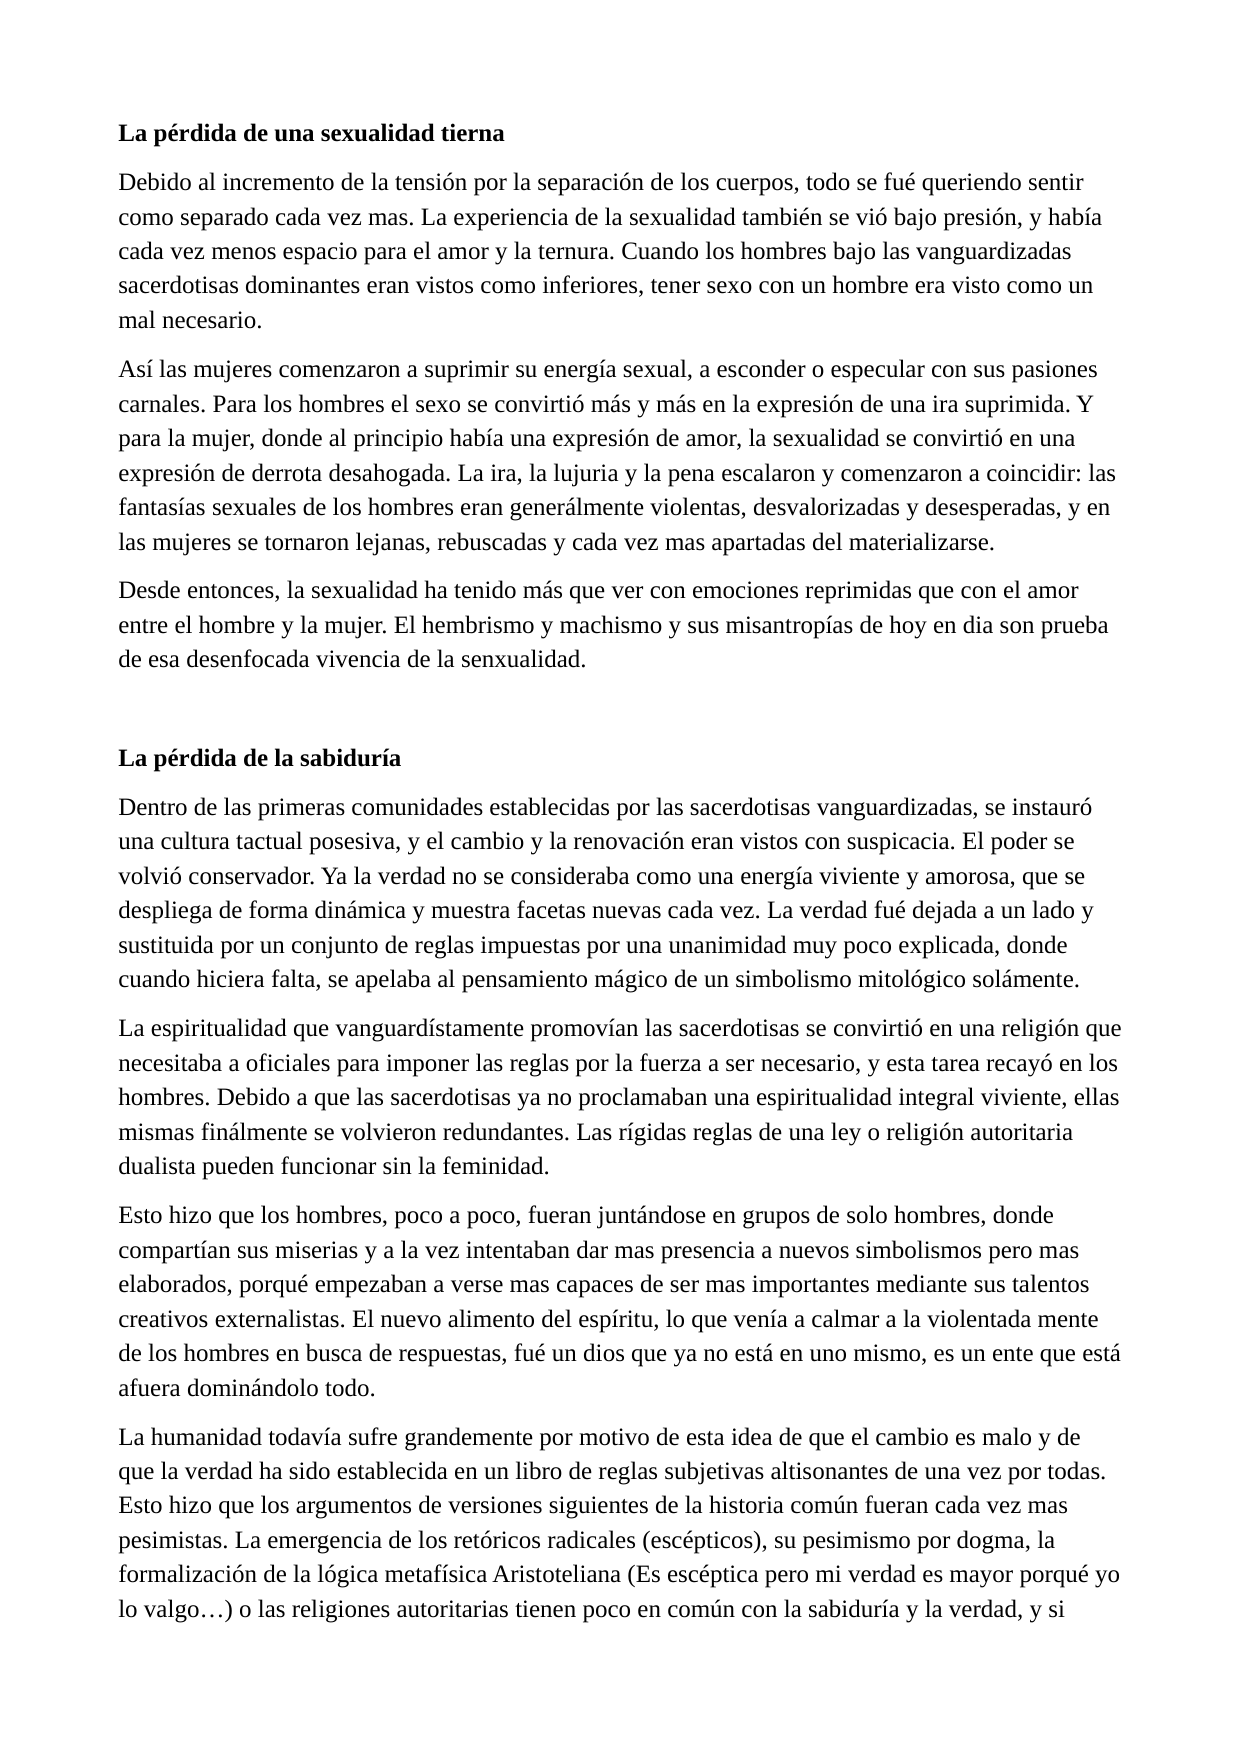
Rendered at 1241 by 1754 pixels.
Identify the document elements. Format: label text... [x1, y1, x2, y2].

text Esto hizo que los hombres, poco a poco, fueran juntándose en grupos de solo hombres, donde compartían sus miserias y a la vez intentaban dar mas presencia a nuevos simbolismos pero mas elaborados, porqué empezaban a verse mas capaces de ser mas importantes mediante sus talentos creativos externalistas. El nuevo alimento del espíritu, lo que venía a calmar a la violentada mente de los hombres en busca de respuestas, fué un dios que ya no está en uno mismo, es un ente que está afuera dominándolo todo. [118, 1200, 1122, 1401]
text Dentro de las primeras comunidades establecidas por las sacerdotisas vanguardizadas, se instauró una cultura tactual posesiva, y el cambio y la renovación eran vistos con suspicacia. El poder se volvió conservador. Ya la verdad no se consideraba como una energía viviente y amorosa, que se despliega de forma dinámica y muestra facetas nuevas cada vez. La verdad fué dejada a un lado y sustituida por un conjunto de reglas impuestas por una unanimidad muy poco explicada, donde cuando hiciera falta, se apelaba al pensamiento mágico de un simbolismo mitológico solámente. [118, 792, 1122, 993]
text La pérdida de una sexualidad tierna [118, 118, 1122, 147]
text Desde entonces, la sexualidad ha tenido más que ver con emociones reprimidas que con el amor entre el hombre y la mujer. El hembrismo y machismo y sus misantropías de hoy en dia son prueba de esa desenfocada vivencia de la senxualidad. [118, 576, 1122, 673]
text La pérdida de la sabiduría [118, 743, 1122, 771]
text La espiritualidad que vanguardístamente promovían las sacerdotisas se convirtió en una religión que necesitaba a oficiales para imponer las reglas por la fuerza a ser necesario, y esta tarea recayó en los hombres. Debido a que las sacerdotisas ya no proclamaban una espiritualidad integral viviente, ellas mismas finálmente se volvieron redundantes. Las rígidas reglas de una ley o religión autoritaria dualista pueden funcionar sin la feminidad. [118, 1013, 1122, 1180]
text Debido al incremento de la tensión por la separación de los cuerpos, todo se fué queriendo sentir como separado cada vez mas. La experiencia de la sexualidad también se vió bajo presión, y había cada vez menos espacio para el amor y la ternura. Cuando los hombres bajo las vanguardizadas sacerdotisas dominantes eran vistos como inferiores, tener sexo con un hombre era visto como un mal necesario. [118, 167, 1122, 334]
text Así las mujeres comenzaron a suprimir su energía sexual, a esconder o especular con sus pasiones carnales. Para los hombres el sexo se convirtió más y más en la expresión de una ira suprimida. Y para la mujer, donde al principio había una expresión de amor, la sexualidad se convirtió en una expresión de derrota desahogada. La ira, la lujuria y la pena escalaron y comenzaron a coincidir: las fantasías sexuales de los hombres eran generálmente violentas, desvalorizadas y desesperadas, y en las mujeres se tornaron lejanas, rebuscadas y cada vez mas apartadas del materializarse. [118, 354, 1122, 555]
text La humanidad todavía sufre grandemente por motivo de esta idea de que el cambio es malo y de que la verdad ha sido establecida en un libro de reglas subjetivas altisonantes de una vez por todas. Esto hizo que los argumentos de versiones siguientes de la historia común fueran cada vez mas pesimistas. La emergencia de los retóricos radicales (escépticos), su pesimismo por dogma, la formalización de la lógica metafísica Aristoteliana (Es escéptica pero mi verdad es mayor porqué yo lo valgo…) o las religiones autoritarias tienen poco en común con la sabiduría y la verdad, y si [118, 1422, 1122, 1623]
